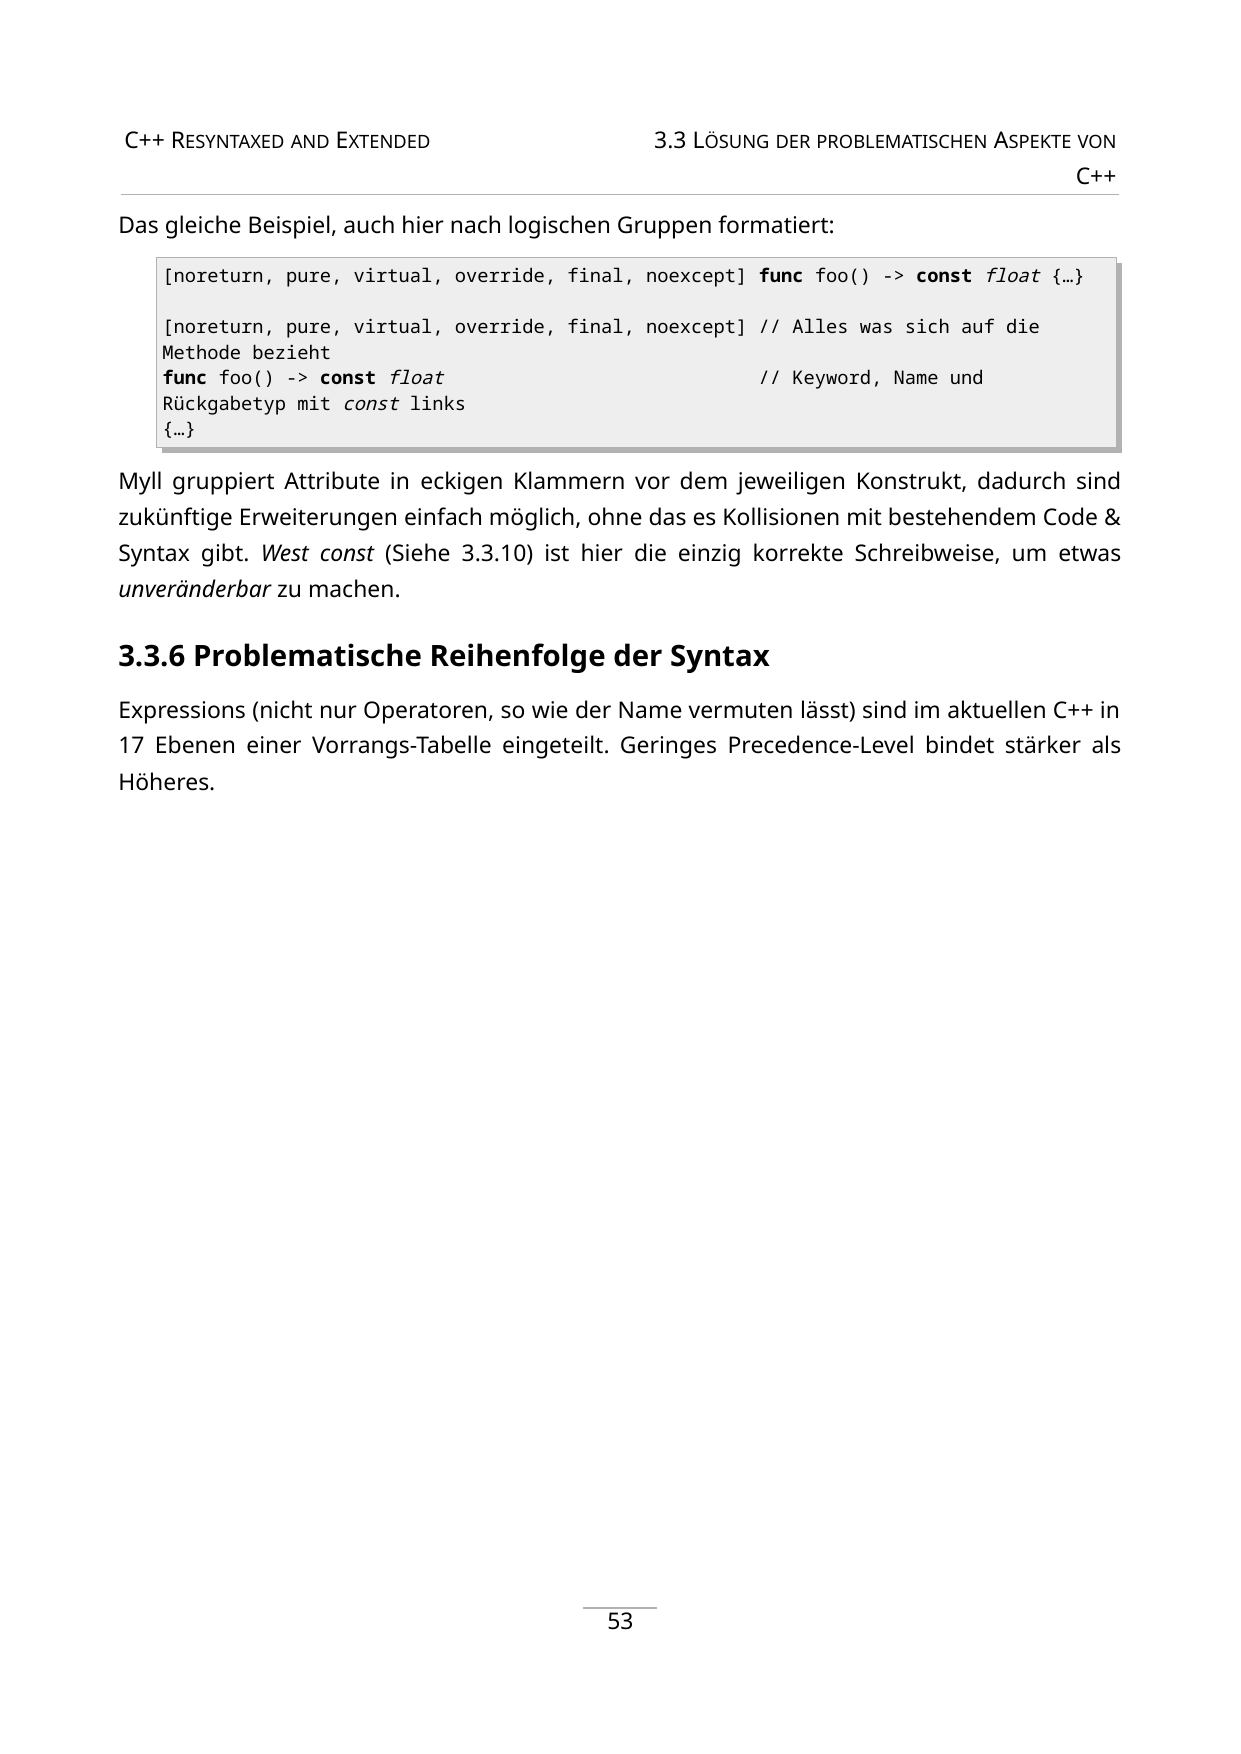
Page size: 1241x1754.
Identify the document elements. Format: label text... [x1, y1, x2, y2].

text Expressions (nicht nur Operatoren, so wie der Name vermuten lässt) sind im aktuellen C++ in 17 Ebenen einer Vorrangs-Tabelle eingeteilt. Geringes Precedence-Level bindet stärker als Höheres. [118, 693, 1122, 797]
text [noreturn, pure, virtual, override, final, noexcept] func foo() -> const float {…} [noreturn, pure, virtual, override, final, noexcept] // Alles was sich auf die Methode bezieht func foo() -> const float // Keyword, Name und Rückgabetyp mit const links {…} [157, 258, 1116, 447]
text Das gleiche Beispiel, auch hier nach logischen Gruppen formatiert: [118, 209, 1122, 240]
text Myll gruppiert Attribute in eckigen Klammern vor dem jeweiligen Konstrukt, dadurch sind zukünftige Erweiterungen einfach möglich, ohne das es Kollisionen mit bestehendem Code & Syntax gibt. West const (Siehe 3.3.10) ist hier die einzig korrekte Schreibweise, um etwas unveränderbar zu machen. [118, 465, 1122, 604]
subtitle Problematische Reihenfolge der Syntax [118, 635, 1122, 675]
